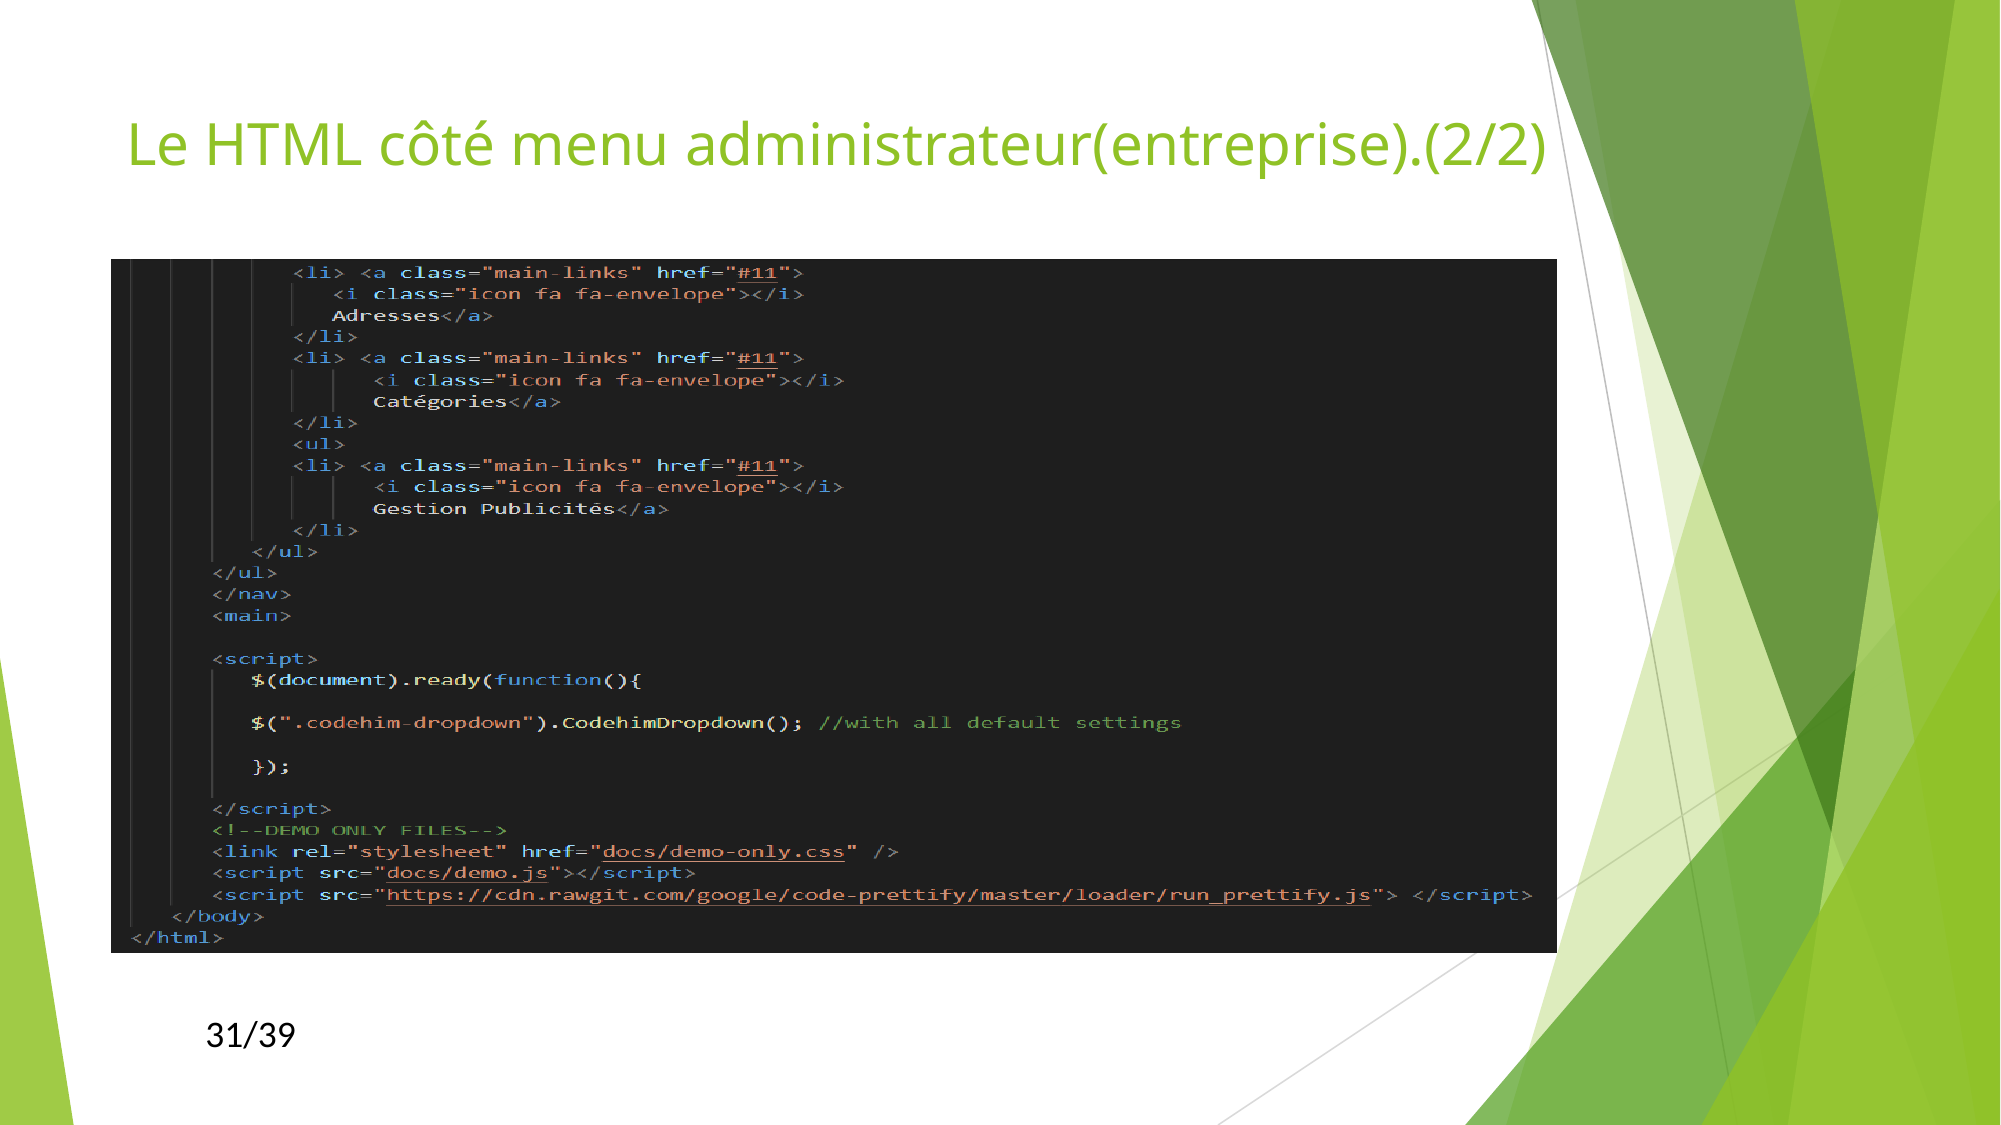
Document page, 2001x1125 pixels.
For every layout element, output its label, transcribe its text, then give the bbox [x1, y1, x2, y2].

picture [111, 259, 1557, 953]
text_box 31/39 [190, 1002, 387, 1063]
title Le HTML côté menu administrateur(entreprise).(2/2) [111, 99, 1572, 260]
